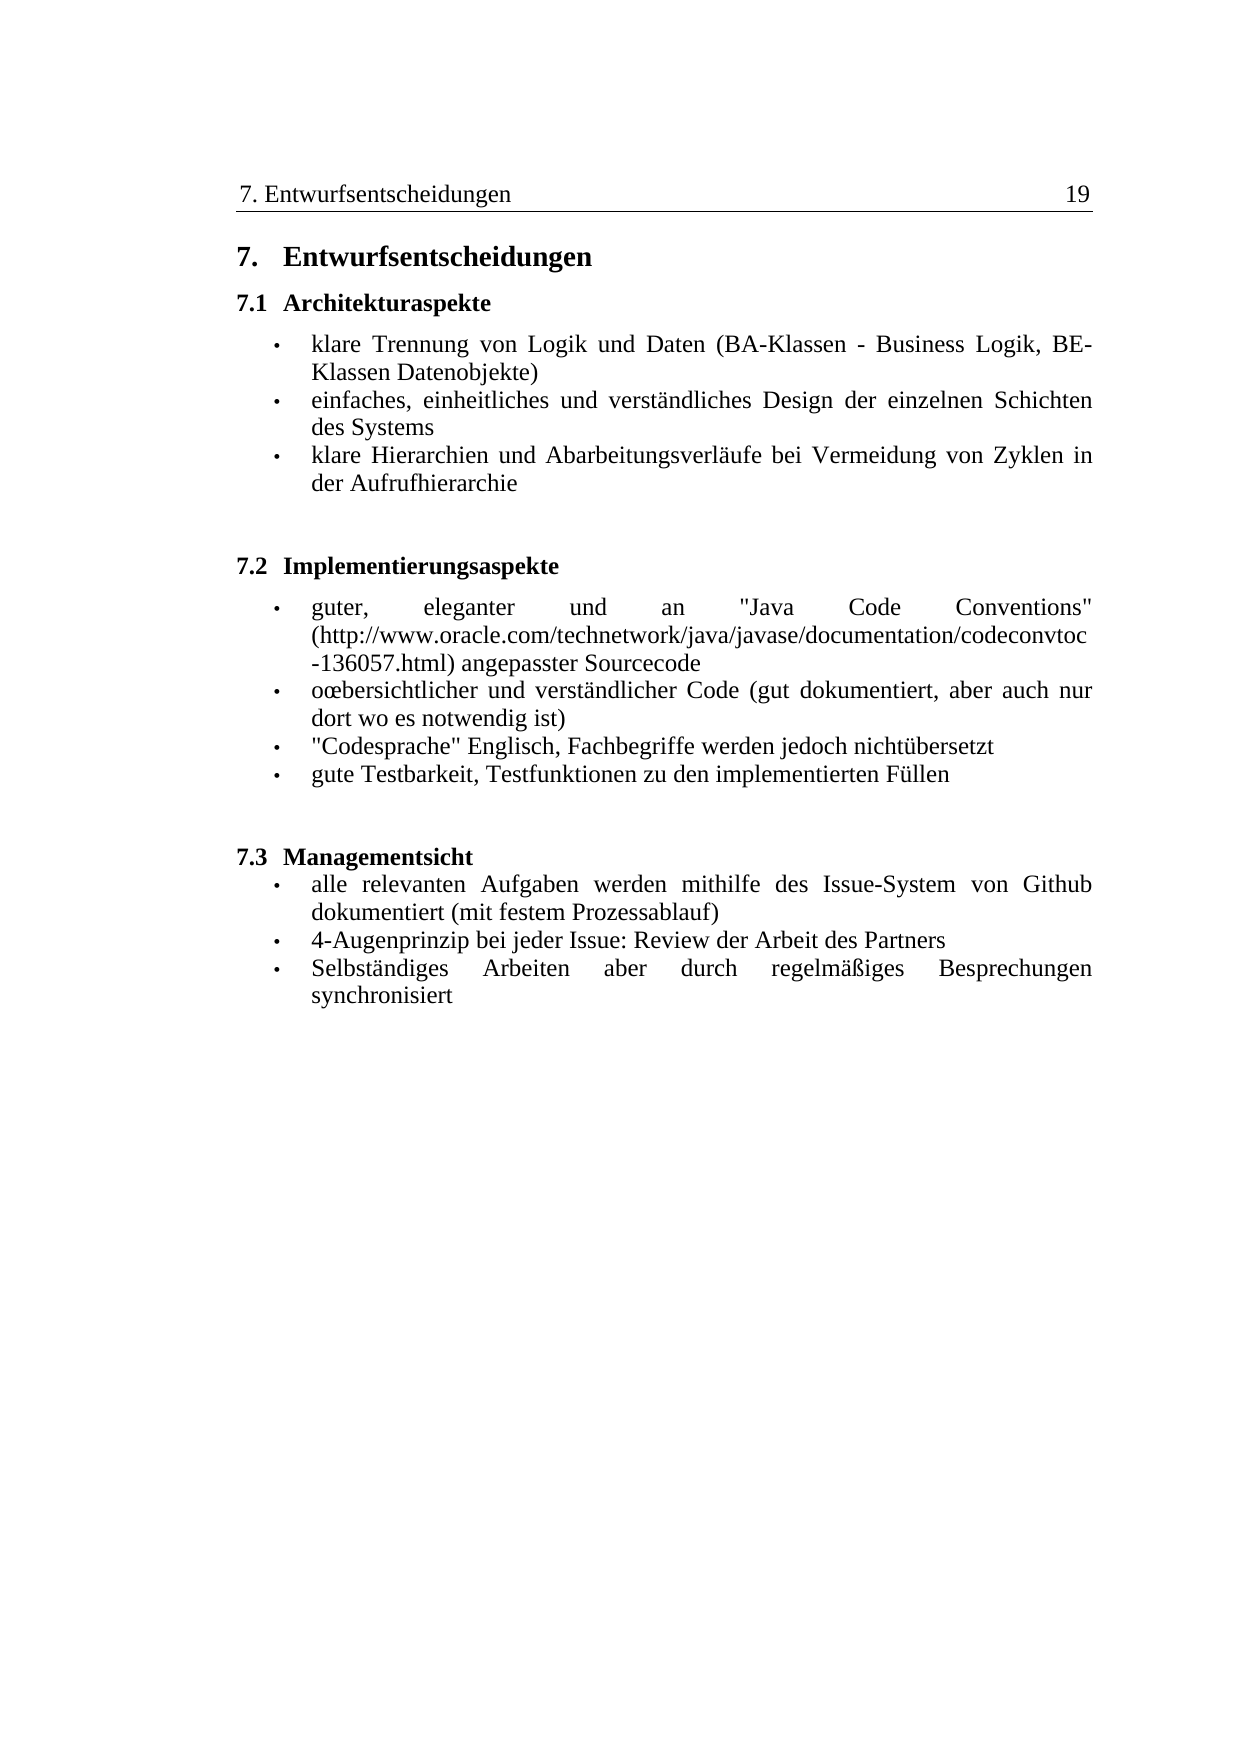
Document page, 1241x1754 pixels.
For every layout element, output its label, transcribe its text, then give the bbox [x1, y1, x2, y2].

list 4-Augenprinzip bei jeder Issue: Review der Arbeit des Partners [274, 926, 1093, 954]
list "Codesprache" Englisch, Fachbegriffe werden jedoch nichtübersetzt [274, 732, 1093, 760]
list klare Hierarchien und Abarbeitungsverläufe bei Vermeidung von Zyklen in der Aufrufhierarchie [274, 441, 1093, 497]
list Managementsicht [236, 843, 1093, 871]
list klare Trennung von Logik und Daten (BA-Klassen - Business Logik, BE-Klassen Datenobjekte) [274, 330, 1093, 386]
list Selbständiges Arbeiten aber durch regelmäßiges Besprechungen synchronisiert [274, 954, 1093, 1009]
list alle relevanten Aufgaben werden mithilfe des Issue-System von Github dokumentiert (mit festem Prozessablauf) [274, 871, 1093, 926]
subtitle Architekturaspekte [236, 289, 1093, 316]
list guter, eleganter und an "Java Code Conventions" (http://www.oracle.com/technetwork/java/javase/documentation/codeconvtoc-136057.html) angepasster Sourcecode [274, 593, 1093, 677]
list oœbersichtlicher und verständlicher Code (gut dokumentiert, aber auch nur dort wo es notwendig ist) [274, 677, 1093, 732]
list einfaches, einheitliches und verständliches Design der einzelnen Schichten des Systems [274, 386, 1093, 441]
subtitle Implementierungsaspekte [236, 552, 1093, 580]
subtitle Entwurfsentscheidungen [236, 240, 1093, 273]
list gute Testbarkeit, Testfunktionen zu den implementierten Füllen [274, 760, 1093, 787]
